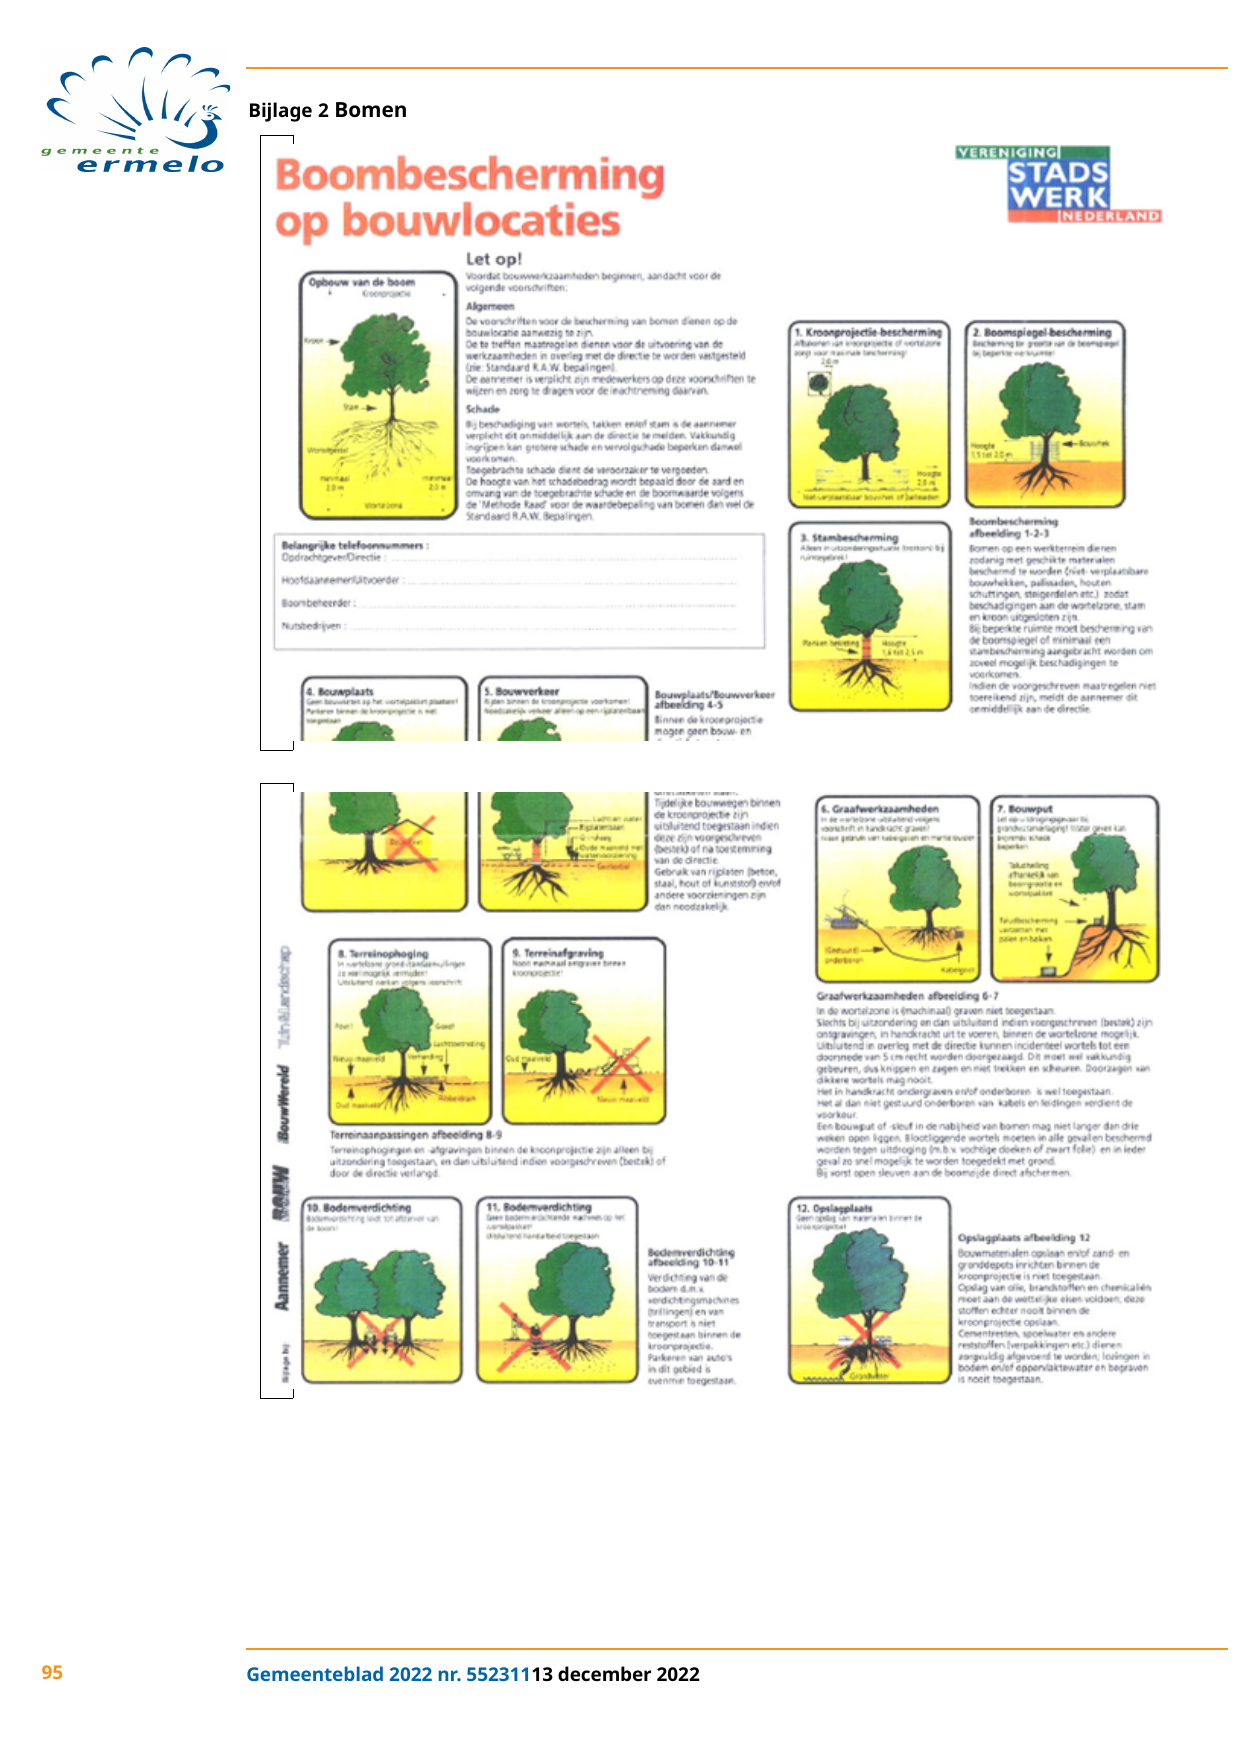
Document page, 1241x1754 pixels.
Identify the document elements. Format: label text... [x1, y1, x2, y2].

picture [41, 47, 231, 172]
picture [268, 792, 1173, 1389]
picture [268, 144, 1173, 741]
text Bijlage 2 Bomen [248, 95, 1152, 123]
